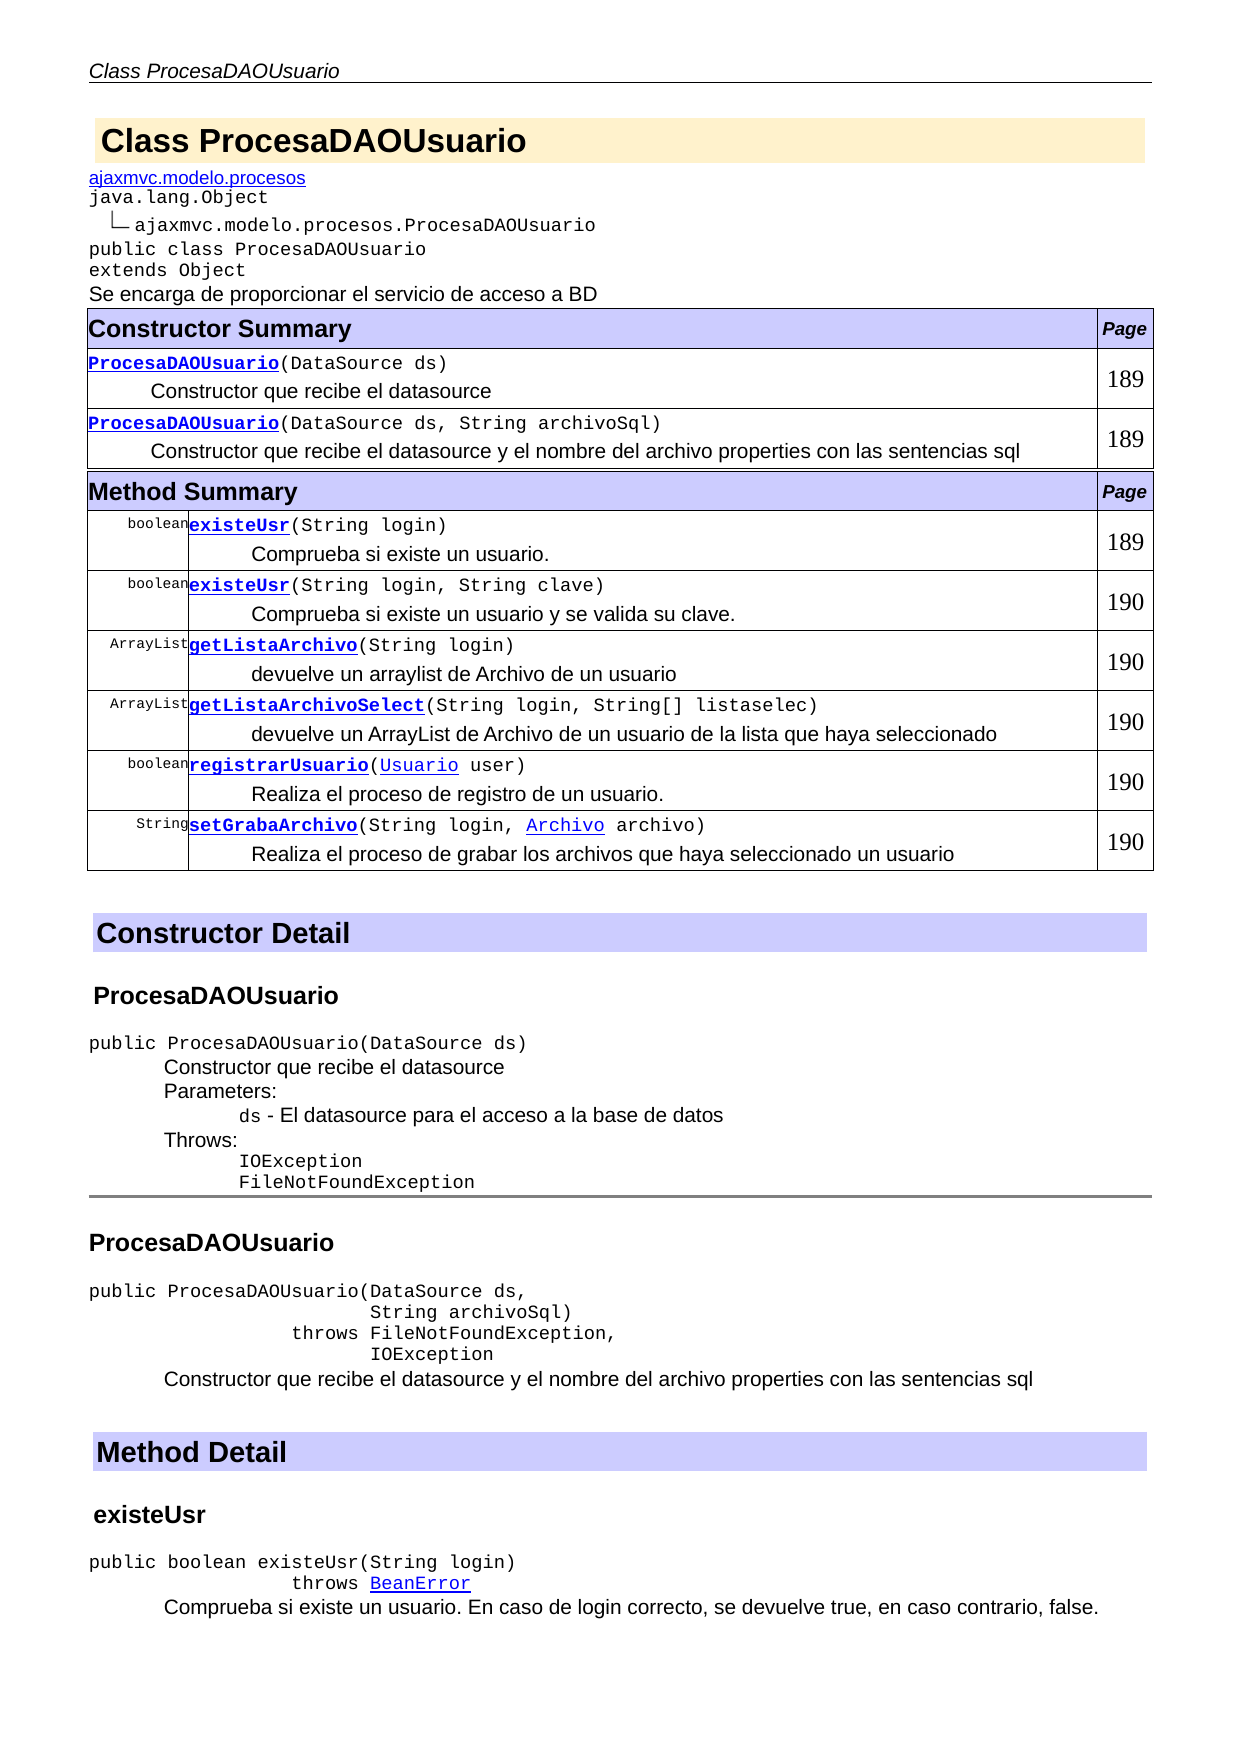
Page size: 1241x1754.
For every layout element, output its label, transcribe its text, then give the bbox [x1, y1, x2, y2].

table_header Page [1098, 472, 1153, 510]
text Comprueba si existe un usuario. En caso de login correcto, se devuelve true, en caso contrario, false. [163, 1595, 1152, 1619]
subtitle Method Detail [94, 1433, 1146, 1470]
table_cell 186 [1098, 751, 1153, 810]
table_cell existeUsr(String login) Comprueba si existe un usuario. [189, 511, 1097, 570]
text IOException [238, 1152, 1152, 1173]
text FileNotFoundException [238, 1173, 1152, 1194]
text extends Object [88, 261, 1152, 282]
text public boolean existeUsr(String login) throws BeanError [88, 1553, 1152, 1595]
text public ProcesaDAOUsuario(DataSource ds, String archivoSql) throws FileNotFoundException, IOException [88, 1281, 1152, 1366]
text Constructor que recibe el datasource y el nombre del archivo properties con las sentencias sql [163, 1366, 1152, 1390]
text public class ProcesaDAOUsuario [88, 239, 1152, 261]
subtitle existeUsr [93, 1500, 1147, 1528]
table_cell 186 [1098, 511, 1153, 570]
table_cell setGrabaArchivo(String login, Archivo archivo) Realiza el proceso de grabar los archivos que haya seleccionado un usuario [189, 811, 1097, 870]
picture [111, 209, 135, 232]
text Throws: [163, 1128, 1152, 1152]
subtitle Constructor Detail [94, 914, 1146, 951]
table_header Page [1098, 309, 1153, 348]
table_cell getListaArchivo(String login) devuelve un arraylist de Archivo de un usuario [189, 631, 1097, 690]
table_cell ProcesaDAOUsuario(DataSource ds) Constructor que recibe el datasource [88, 349, 1097, 408]
table_cell ArrayList [88, 691, 188, 750]
table_cell getListaArchivoSelect(String login, String[] listaselec) devuelve un ArrayList de Archivo de un usuario de la lista que haya seleccionado [189, 691, 1097, 750]
table_cell existeUsr(String login, String clave) Comprueba si existe un usuario y se valida su clave. [189, 571, 1097, 630]
table_cell boolean [88, 511, 188, 570]
text ajaxmvc.modelo.procesos [88, 167, 1152, 188]
table_cell String [88, 811, 188, 870]
table_cell 186 [1098, 811, 1153, 870]
text Se encarga de proporcionar el servicio de acceso a BD [88, 282, 1152, 306]
text ajaxmvc.modelo.procesos.ProcesaDAOUsuario [88, 209, 1152, 237]
text java.lang.Object [88, 188, 1152, 209]
table_cell 185 [1098, 409, 1153, 468]
table_cell 186 [1098, 691, 1153, 750]
table_cell ProcesaDAOUsuario(DataSource ds, String archivoSql) Constructor que recibe el datasource y el nombre del archivo properties con las sentencias sql [88, 409, 1097, 468]
table_cell 186 [1098, 571, 1153, 630]
subtitle Class ProcesaDAOUsuario [96, 120, 1144, 162]
table_header Constructor Summary [88, 309, 1097, 348]
subtitle ProcesaDAOUsuario [88, 1225, 1152, 1257]
table_cell ArrayList [88, 631, 188, 690]
text public ProcesaDAOUsuario(DataSource ds) [88, 1034, 1152, 1055]
subtitle ProcesaDAOUsuario [93, 981, 1147, 1009]
table_cell boolean [88, 751, 188, 810]
table_cell 185 [1098, 349, 1153, 408]
text Constructor que recibe el datasource [163, 1055, 1152, 1079]
table_cell 186 [1098, 631, 1153, 690]
table_header Method Summary [88, 472, 1097, 510]
text Parameters: [163, 1079, 1152, 1103]
text ds - El datasource para el acceso a la base de datos [238, 1103, 1152, 1128]
table_cell registrarUsuario(Usuario user) Realiza el proceso de registro de un usuario. [189, 751, 1097, 810]
table_cell boolean [88, 571, 188, 630]
